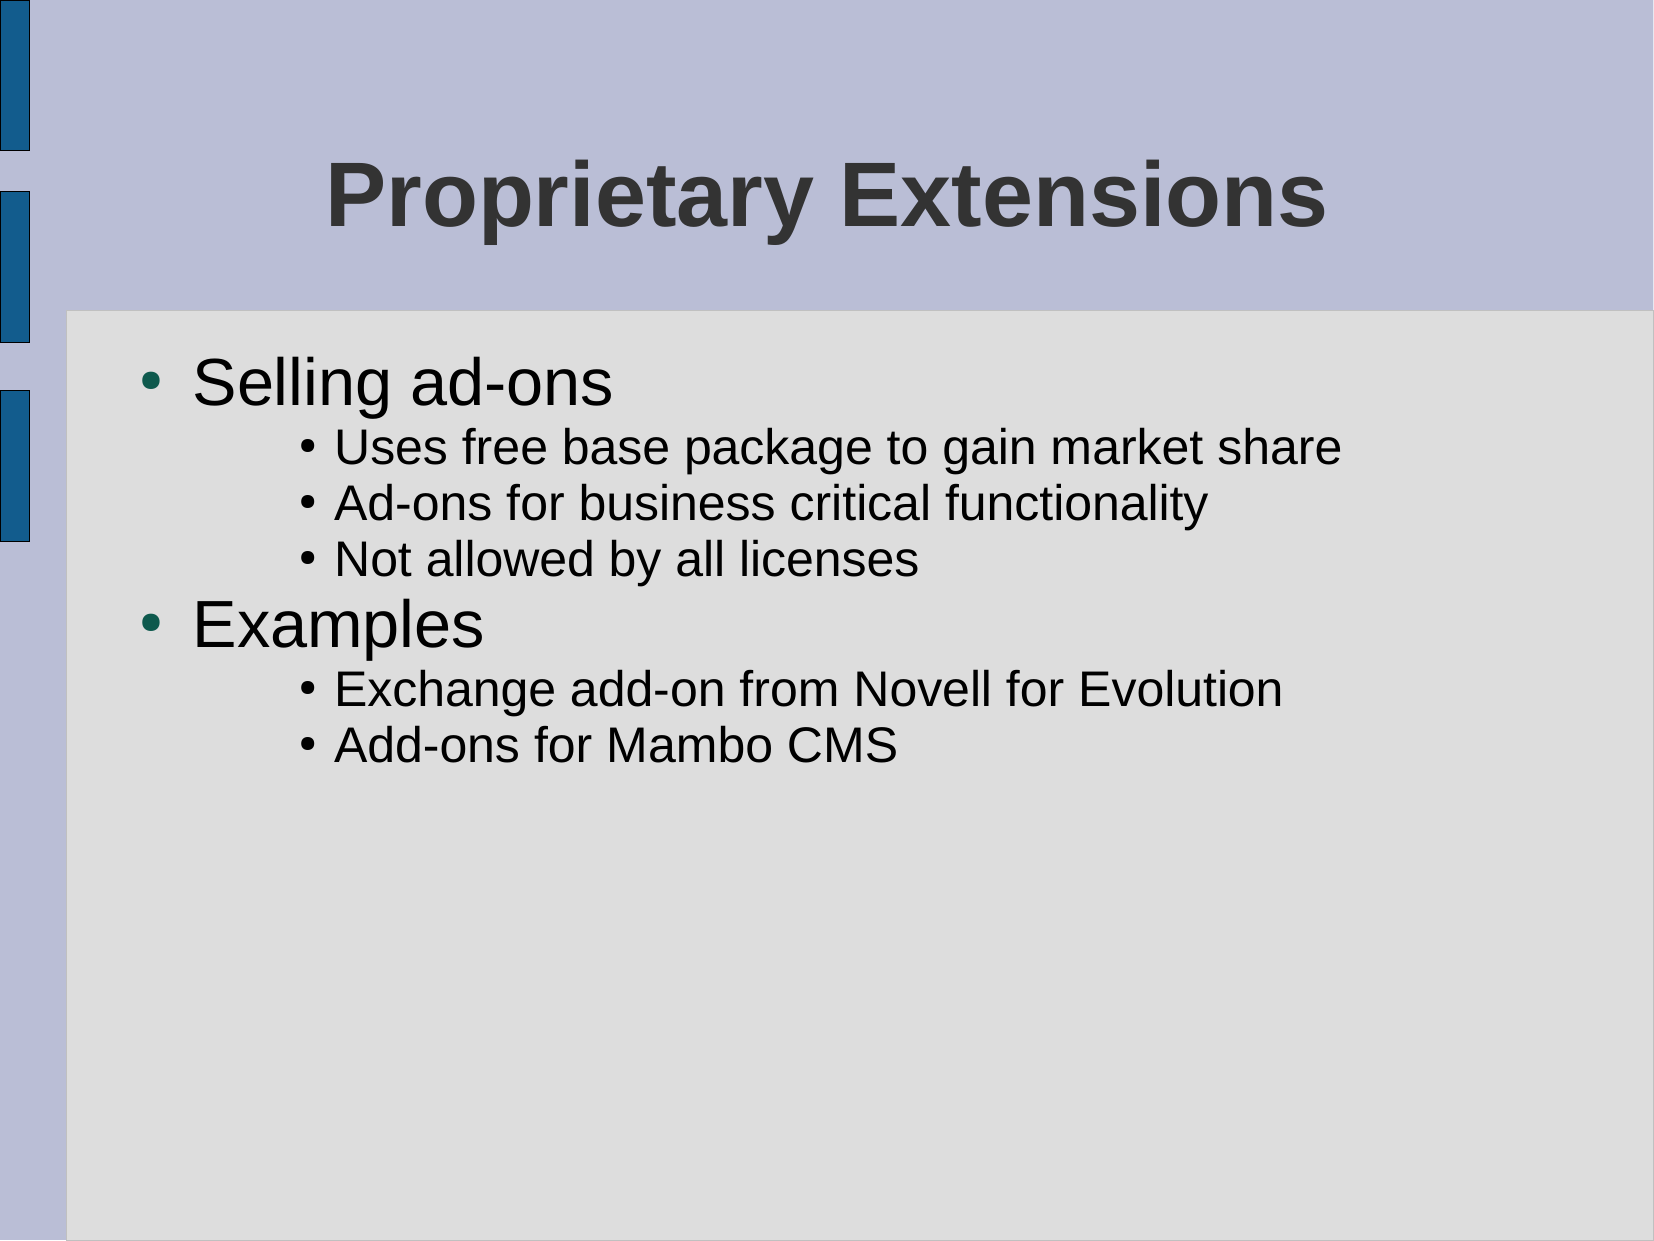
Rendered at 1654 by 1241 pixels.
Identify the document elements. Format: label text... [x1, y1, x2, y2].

title Proprietary Extensions [121, 98, 1534, 291]
list Selling ad-ons Uses free base package to gain market share Ad-ons for business critical functionality Not allowed by all licenses Examples Exchange add-on from Novell for Evolution Add-ons for Mambo CMS [121, 344, 1534, 1112]
